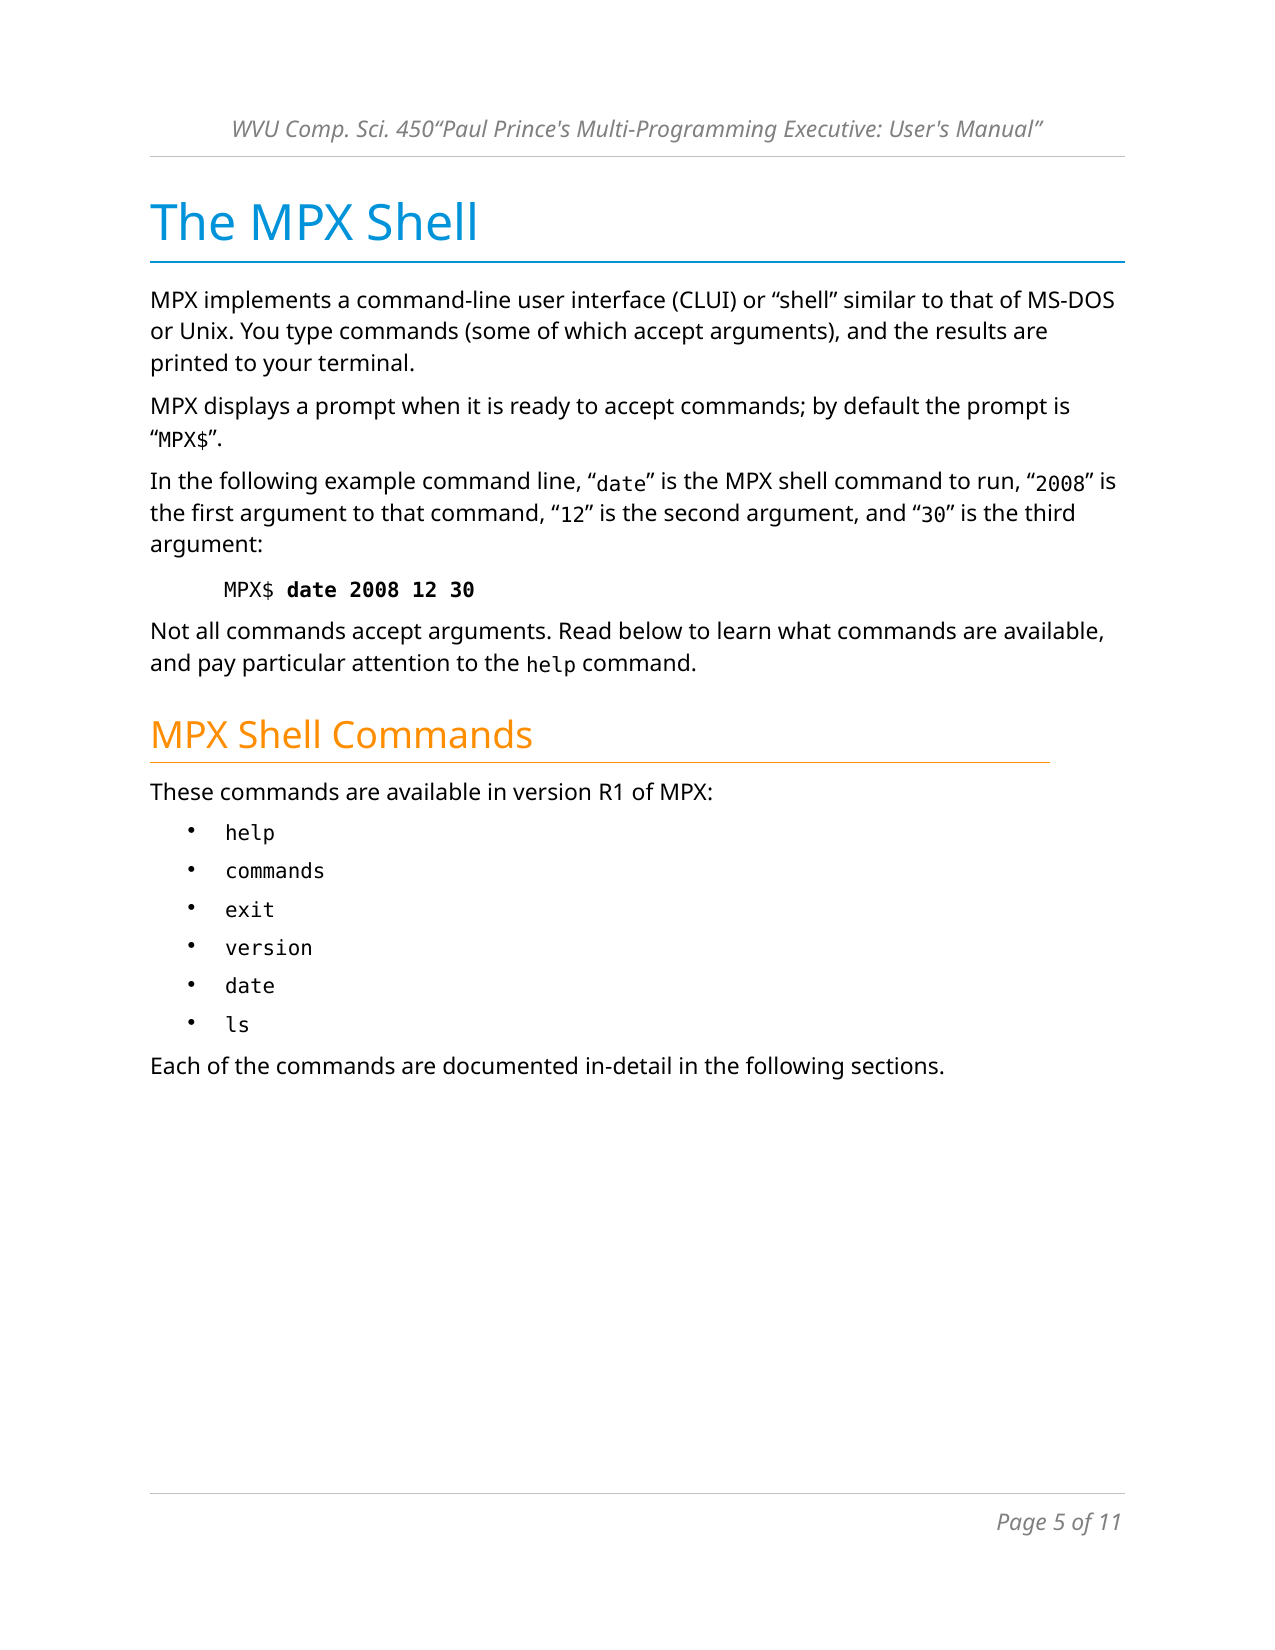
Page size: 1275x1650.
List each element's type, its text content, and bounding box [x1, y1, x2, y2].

text Not all commands accept arguments. Read below to learn what commands are available, and pay particular attention to the help command. [150, 615, 1125, 678]
list help [187, 819, 1125, 845]
subtitle The MPX Shell [150, 187, 1125, 261]
text In the following example command line, “date” is the MPX shell command to run, “2008” is the first argument to that command, “12” is the second argument, and “30” is the third argument: [150, 465, 1125, 559]
subtitle MPX Shell Commands [150, 708, 1050, 762]
text MPX displays a prompt when it is ready to accept commands; by default the prompt is “MPX$”. [150, 390, 1125, 453]
text Each of the commands are documented in-detail in the following sections. [150, 1050, 1125, 1081]
list commands [187, 858, 1125, 883]
text MPX implements a command-line user interface (CLUI) or “shell” similar to that of MS-DOS or Unix. You type commands (some of which accept arguments), and the results are printed to your terminal. [150, 284, 1125, 378]
list version [187, 934, 1125, 960]
list date [187, 973, 1125, 999]
list ls [187, 1011, 1125, 1037]
text These commands are available in version R1 of MPX: [150, 775, 1125, 807]
text MPX$ date 2008 12 30 [150, 572, 1125, 603]
list exit [187, 896, 1125, 922]
